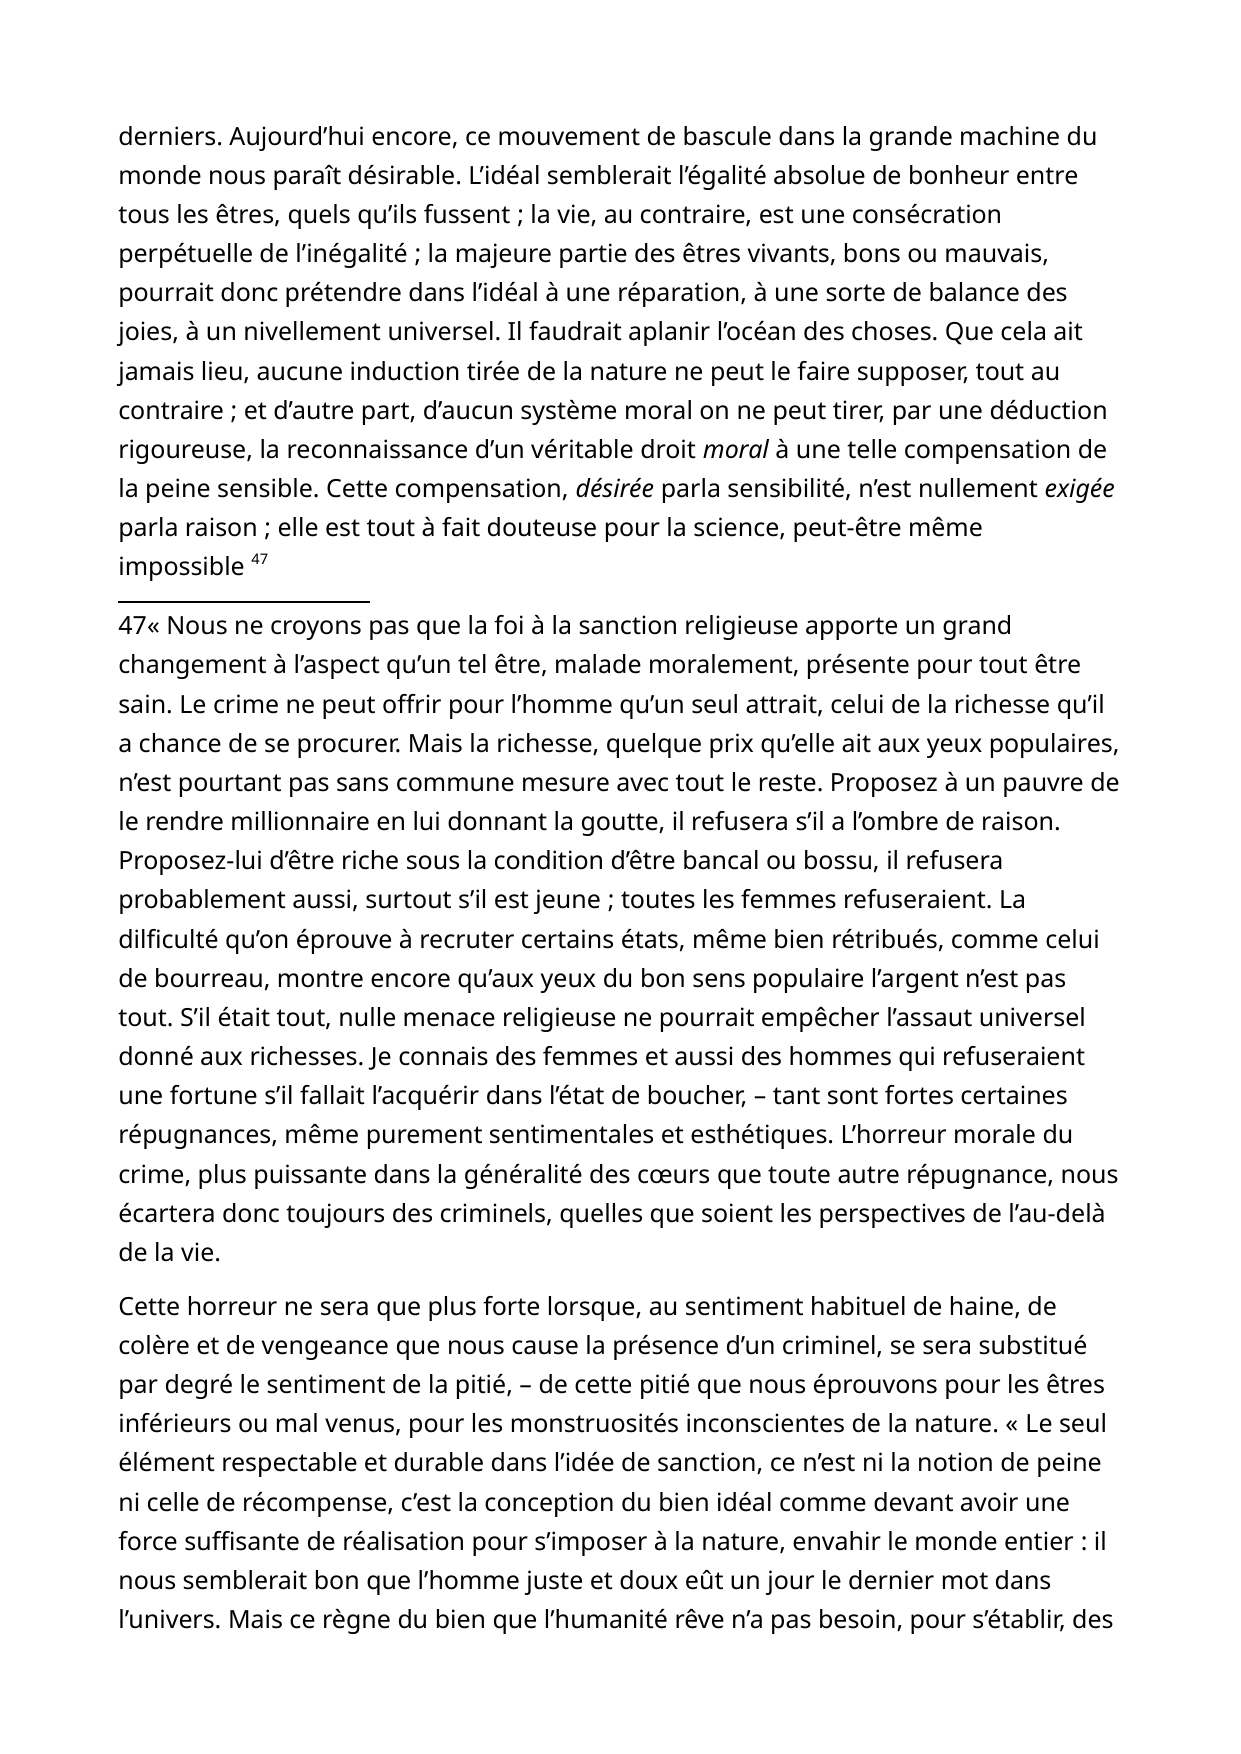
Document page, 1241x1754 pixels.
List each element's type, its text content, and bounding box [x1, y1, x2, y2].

text derniers. Aujourd’hui encore, ce mouvement de bascule dans la grande machine du monde nous paraît désirable. L’idéal semblerait l’égalité absolue de bonheur entre tous les êtres, quels qu’ils fussent ; la vie, au contraire, est une consécration perpétuelle de l’inégalité ; la majeure partie des êtres vivants, bons ou mauvais, pourrait donc prétendre dans l’idéal à une réparation, à une sorte de balance des joies, à un nivellement universel. Il faudrait aplanir l’océan des choses. Que cela ait jamais lieu, aucune induction tirée de la nature ne peut le faire supposer, tout au contraire ; et d’autre part, d’aucun système moral on ne peut tirer, par une déduction rigoureuse, la reconnaissance d’un véritable droit moral à une telle compensation de la peine sensible. Cette compensation, désirée parla sensibilité, n’est nullement exigée parla raison ; elle est tout à fait douteuse pour la science, peut-être même impossible [118, 118, 1122, 583]
text Cette horreur ne sera que plus forte lorsque, au sentiment habituel de haine, de colère et de vengeance que nous cause la présence d’un criminel, se sera substitué par degré le sentiment de la pitié, – de cette pitié que nous éprouvons pour les êtres inférieurs ou mal venus, pour les monstruosités inconscientes de la nature. « Le seul élément respectable et durable dans l’idée de sanction, ce n’est ni la notion de peine ni celle de récompense, c’est la conception du bien idéal comme devant avoir une force suffisante de réalisation pour s’imposer à la nature, envahir le monde entier : il nous semblerait bon que l’homme juste et doux eût un jour le dernier mot dans l’univers. Mais ce règne du bien que l’humanité rêve n’a pas besoin, pour s’établir, des [118, 1288, 1122, 1636]
text « Nous ne croyons pas que la foi à la sanction religieuse apporte un grand changement à l’aspect qu’un tel être, malade moralement, présente pour tout être sain. Le crime ne peut offrir pour l’homme qu’un seul attrait, celui de la richesse qu’il a chance de se procurer. Mais la richesse, quelque prix qu’elle ait aux yeux populaires, n’est pourtant pas sans commune mesure avec tout le reste. Proposez à un pauvre de le rendre millionnaire en lui donnant la goutte, il refusera s’il a l’ombre de raison. Proposez-lui d’être riche sous la condition d’être bancal ou bossu, il refusera probablement aussi, surtout s’il est jeune ; toutes les femmes refuseraient. La dilficulté qu’on éprouve à recruter certains états, même bien rétribués, comme celui de bourreau, montre encore qu’aux yeux du bon sens populaire l’argent n’est pas tout. S’il était tout, nulle menace religieuse ne pourrait empêcher l’assaut universel donné aux richesses. Je connais des femmes et aussi des hommes qui refuseraient une fortune s’il fallait l’acquérir dans l’état de boucher, – tant sont fortes certaines répugnances, même purement sentimentales et esthétiques. L’horreur morale du crime, plus puissante dans la généralité des cœurs que toute autre répugnance, nous écartera donc toujours des criminels, quelles que soient les perspectives de l’au-delà de la vie. [118, 608, 1122, 1269]
